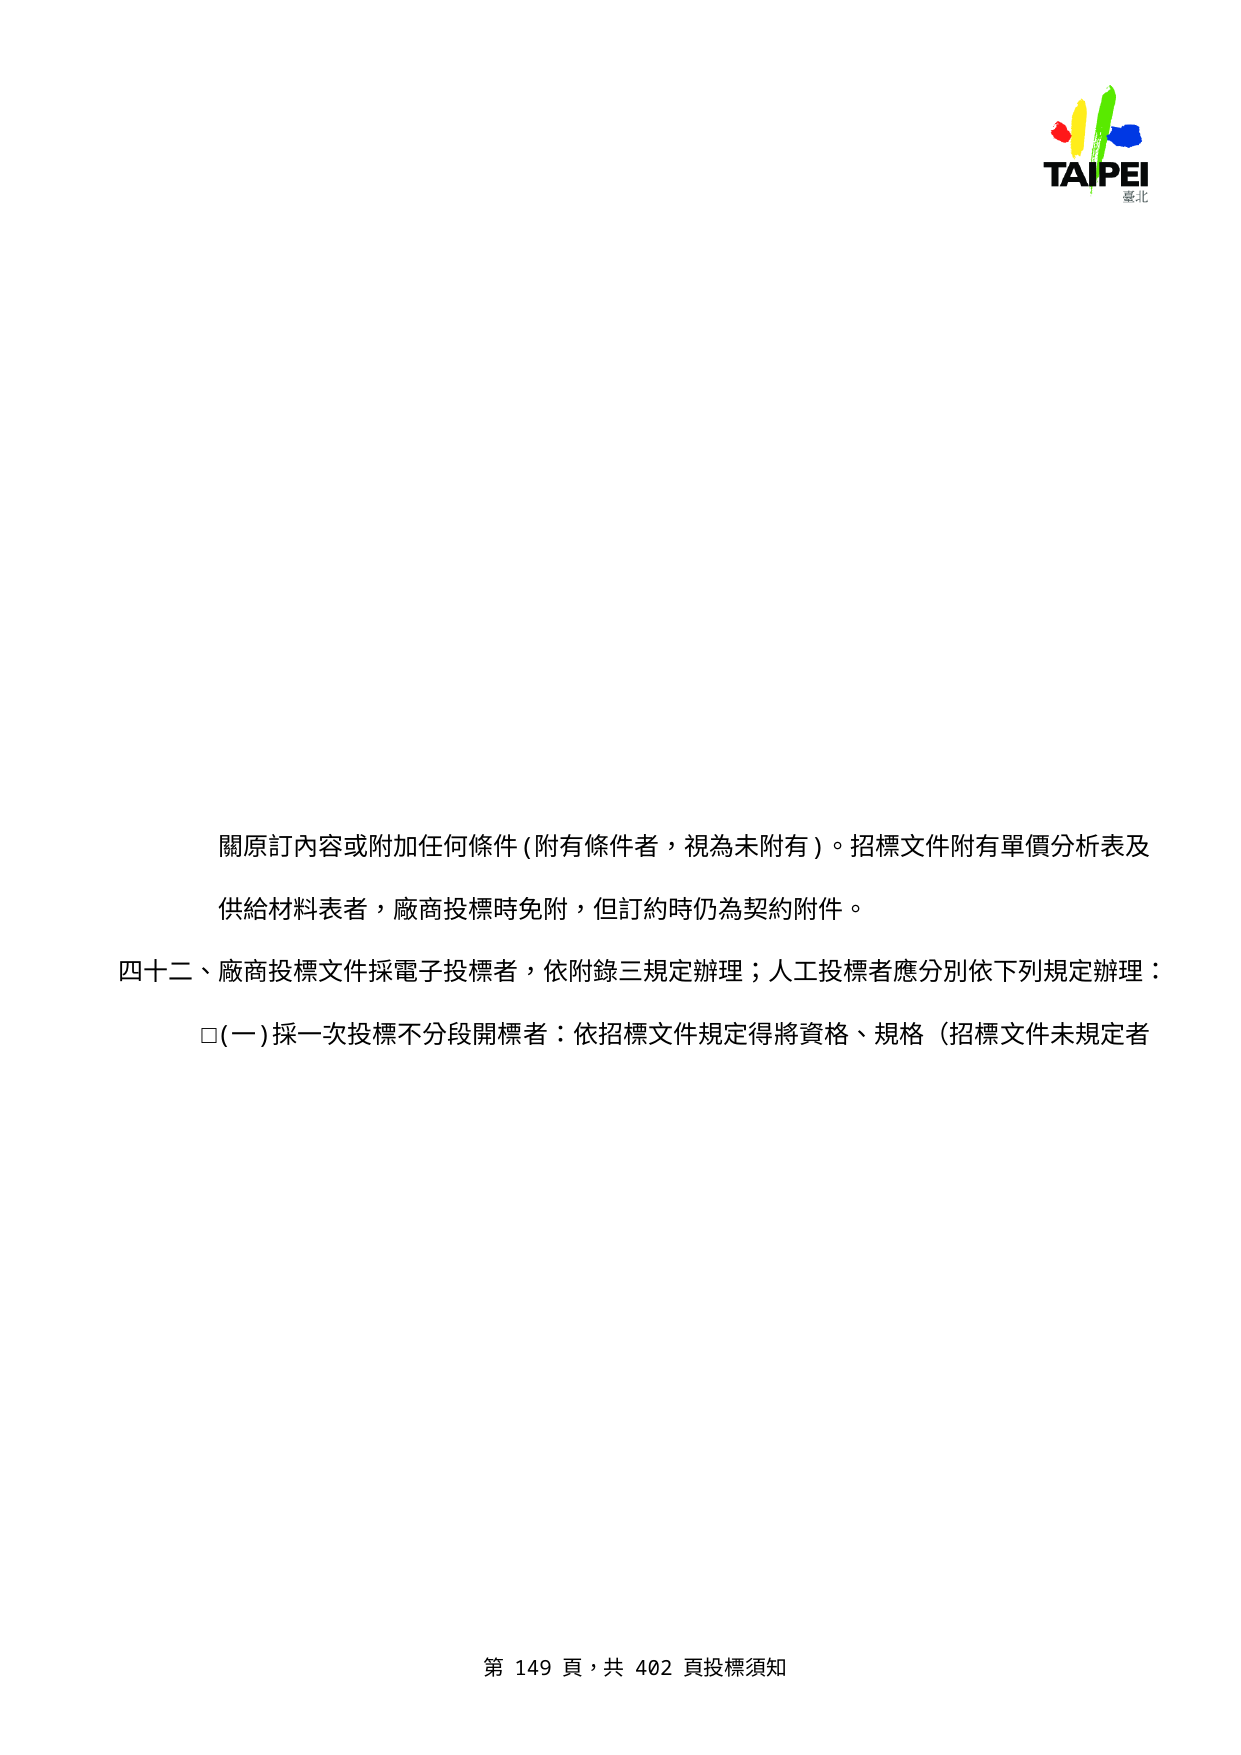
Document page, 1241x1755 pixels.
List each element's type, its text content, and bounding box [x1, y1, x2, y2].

text 關原訂內容或附加任何條件(附有條件者，視為未附有)。招標文件附有單價分析表及供給材料表者，廠商投標時免附，但訂約時仍為契約附件。 [118, 803, 1152, 928]
text 四十二、廠商投標文件採電子投標者，依附錄三規定辦理；人工投標者應分別依下列規定辦理： [118, 928, 1152, 991]
text □(一)採一次投標不分段開標者：依招標文件規定得將資格、規格（招標文件未規定者 [201, 991, 1152, 1053]
